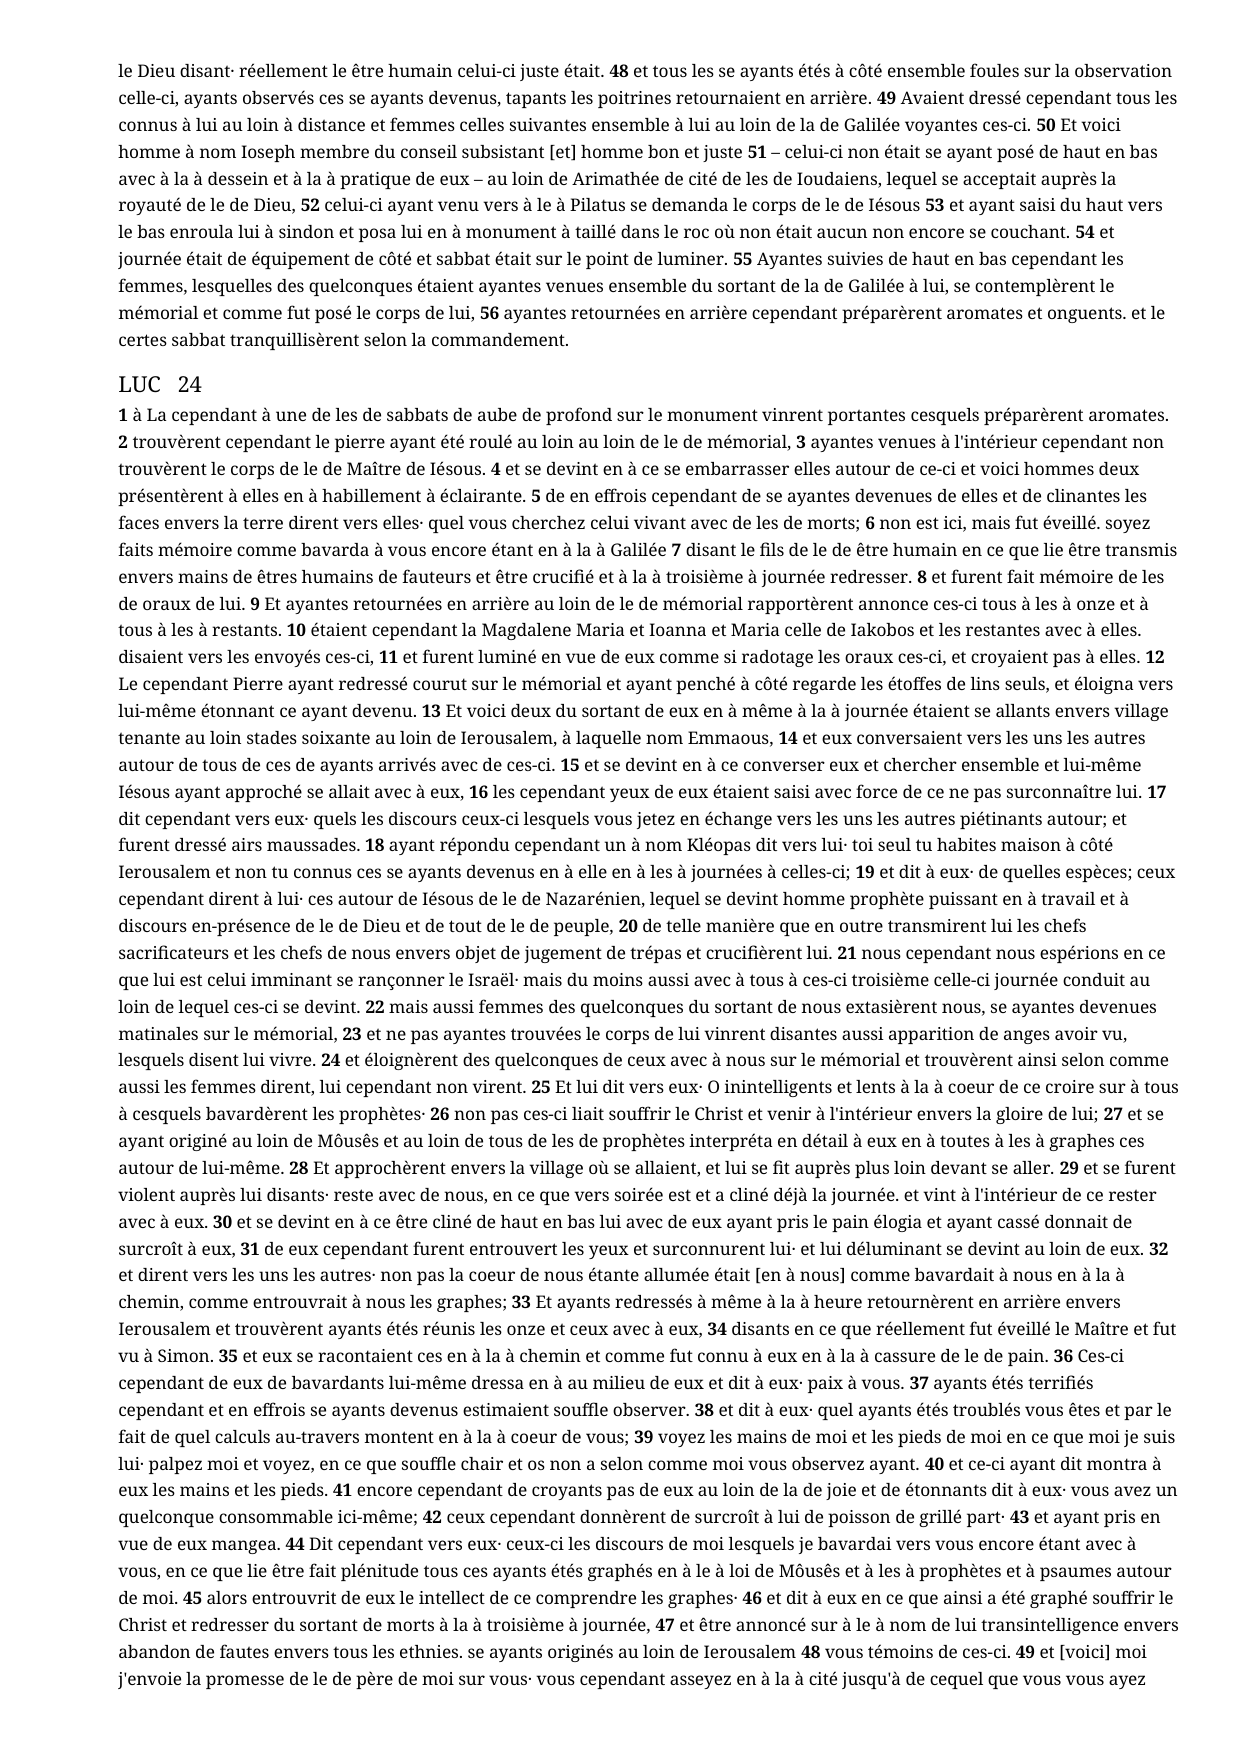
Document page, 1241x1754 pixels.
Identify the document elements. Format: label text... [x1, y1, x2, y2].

text 1 à La cependant à une de les de sabbats de aube de profond sur le monument vinrent portantes cesquels préparèrent aromates. 2 trouvèrent cependant le pierre ayant été roulé au loin au loin de le de mémorial, 3 ayantes venues à l'intérieur cependant non trouvèrent le corps de le de Maître de Iésous. 4 et se devint en à ce se embarrasser elles autour de ce-ci et voici hommes deux présentèrent à elles en à habillement à éclairante. 5 de en effrois cependant de se ayantes devenues de elles et de clinantes les faces envers la terre dirent vers elles· quel vous cherchez celui vivant avec de les de morts; 6 non est ici, mais fut éveillé. soyez faits mémoire comme bavarda à vous encore étant en à la à Galilée 7 disant le fils de le de être humain en ce que lie être transmis envers mains de êtres humains de fauteurs et être crucifié et à la à troisième à journée redresser. 8 et furent fait mémoire de les de oraux de lui. 9 Et ayantes retournées en arrière au loin de le de mémorial rapportèrent annonce ces-ci tous à les à onze et à tous à les à restants. 10 étaient cependant la Magdalene Maria et Ioanna et Maria celle de Iakobos et les restantes avec à elles. disaient vers les envoyés ces-ci, 11 et furent luminé en vue de eux comme si radotage les oraux ces-ci, et croyaient pas à elles. 12 Le cependant Pierre ayant redressé courut sur le mémorial et ayant penché à côté regarde les étoffes de lins seuls, et éloigna vers lui-même étonnant ce ayant devenu. 13 Et voici deux du sortant de eux en à même à la à journée étaient se allants envers village tenante au loin stades soixante au loin de Ierousalem, à laquelle nom Emmaous, 14 et eux conversaient vers les uns les autres autour de tous de ces de ayants arrivés avec de ces-ci. 15 et se devint en à ce converser eux et chercher ensemble et lui-même Iésous ayant approché se allait avec à eux, 16 les cependant yeux de eux étaient saisi avec force de ce ne pas surconnaître lui. 17 dit cependant vers eux· quels les discours ceux-ci lesquels vous jetez en échange vers les uns les autres piétinants autour; et furent dressé airs maussades. 18 ayant répondu cependant un à nom Kléopas dit vers lui· toi seul tu habites maison à côté Ierousalem et non tu connus ces se ayants devenus en à elle en à les à journées à celles-ci; 19 et dit à eux· de quelles espèces; ceux cependant dirent à lui· ces autour de Iésous de le de Nazarénien, lequel se devint homme prophète puissant en à travail et à discours en-présence de le de Dieu et de tout de le de peuple, 20 de telle manière que en outre transmirent lui les chefs sacrificateurs et les chefs de nous envers objet de jugement de trépas et crucifièrent lui. 21 nous cependant nous espérions en ce que lui est celui imminant se rançonner le Israël· mais du moins aussi avec à tous à ces-ci troisième celle-ci journée conduit au loin de lequel ces-ci se devint. 22 mais aussi femmes des quelconques du sortant de nous extasièrent nous, se ayantes devenues matinales sur le mémorial, 23 et ne pas ayantes trouvées le corps de lui vinrent disantes aussi apparition de anges avoir vu, lesquels disent lui vivre. 24 et éloignèrent des quelconques de ceux avec à nous sur le mémorial et trouvèrent ainsi selon comme aussi les femmes dirent, lui cependant non virent. 25 Et lui dit vers eux· O inintelligents et lents à la à coeur de ce croire sur à tous à cesquels bavardèrent les prophètes· 26 non pas ces-ci liait souffrir le Christ et venir à l'intérieur envers la gloire de lui; 27 et se ayant originé au loin de Môusês et au loin de tous de les de prophètes interpréta en détail à eux en à toutes à les à graphes ces autour de lui-même. 28 Et approchèrent envers la village où se allaient, et lui se fit auprès plus loin devant se aller. 29 et se furent violent auprès lui disants· reste avec de nous, en ce que vers soirée est et a cliné déjà la journée. et vint à l'intérieur de ce rester avec à eux. 30 et se devint en à ce être cliné de haut en bas lui avec de eux ayant pris le pain élogia et ayant cassé donnait de surcroît à eux, 31 de eux cependant furent entrouvert les yeux et surconnurent lui· et lui déluminant se devint au loin de eux. 32 et dirent vers les uns les autres· non pas la coeur de nous étante allumée était [en à nous] comme bavardait à nous en à la à chemin, comme entrouvrait à nous les graphes; 33 Et ayants redressés à même à la à heure retournèrent en arrière envers Ierousalem et trouvèrent ayants étés réunis les onze et ceux avec à eux, 34 disants en ce que réellement fut éveillé le Maître et fut vu à Simon. 35 et eux se racontaient ces en à la à chemin et comme fut connu à eux en à la à cassure de le de pain. 36 Ces-ci cependant de eux de bavardants lui-même dressa en à au milieu de eux et dit à eux· paix à vous. 37 ayants étés terrifiés cependant et en effrois se ayants devenus estimaient souffle observer. 38 et dit à eux· quel ayants étés troublés vous êtes et par le fait de quel calculs au-travers montent en à la à coeur de vous; 39 voyez les mains de moi et les pieds de moi en ce que moi je suis lui· palpez moi et voyez, en ce que souffle chair et os non a selon comme moi vous observez ayant. 40 et ce-ci ayant dit montra à eux les mains et les pieds. 41 encore cependant de croyants pas de eux au loin de la de joie et de étonnants dit à eux· vous avez un quelconque consommable ici-même; 42 ceux cependant donnèrent de surcroît à lui de poisson de grillé part· 43 et ayant pris en vue de eux mangea. 44 Dit cependant vers eux· ceux-ci les discours de moi lesquels je bavardai vers vous encore étant avec à vous, en ce que lie être fait plénitude tous ces ayants étés graphés en à le à loi de Môusês et à les à prophètes et à psaumes autour de moi. 45 alors entrouvrit de eux le intellect de ce comprendre les graphes· 46 et dit à eux en ce que ainsi a été graphé souffrir le Christ et redresser du sortant de morts à la à troisième à journée, 47 et être annoncé sur à le à nom de lui transintelligence envers abandon de fautes envers tous les ethnies. se ayants originés au loin de Ierousalem 48 vous témoins de ces-ci. 49 et [voici] moi j'envoie la promesse de le de père de moi sur vous· vous cependant asseyez en à la à cité jusqu'à de cequel que vous vous ayez [118, 403, 1181, 1690]
text le Dieu disant· réellement le être humain celui-ci juste était. 48 et tous les se ayants étés à côté ensemble foules sur la observation celle-ci, ayants observés ces se ayants devenus, tapants les poitrines retournaient en arrière. 49 Avaient dressé cependant tous les connus à lui au loin à distance et femmes celles suivantes ensemble à lui au loin de la de Galilée voyantes ces-ci. 50 Et voici homme à nom Ioseph membre du conseil subsistant [et] homme bon et juste 51 – celui-ci non était se ayant posé de haut en bas avec à la à dessein et à la à pratique de eux – au loin de Arimathée de cité de les de Ioudaiens, lequel se acceptait auprès la royauté de le de Dieu, 52 celui-ci ayant venu vers à le à Pilatus se demanda le corps de le de Iésous 53 et ayant saisi du haut vers le bas enroula lui à sindon et posa lui en à monument à taillé dans le roc où non était aucun non encore se couchant. 54 et journée était de équipement de côté et sabbat était sur le point de luminer. 55 Ayantes suivies de haut en bas cependant les femmes, lesquelles des quelconques étaient ayantes venues ensemble du sortant de la de Galilée à lui, se contemplèrent le mémorial et comme fut posé le corps de lui, 56 ayantes retournées en arrière cependant préparèrent aromates et onguents. et le certes sabbat tranquillisèrent selon la commandement. [118, 59, 1181, 351]
text LUC 24 [118, 369, 1181, 399]
